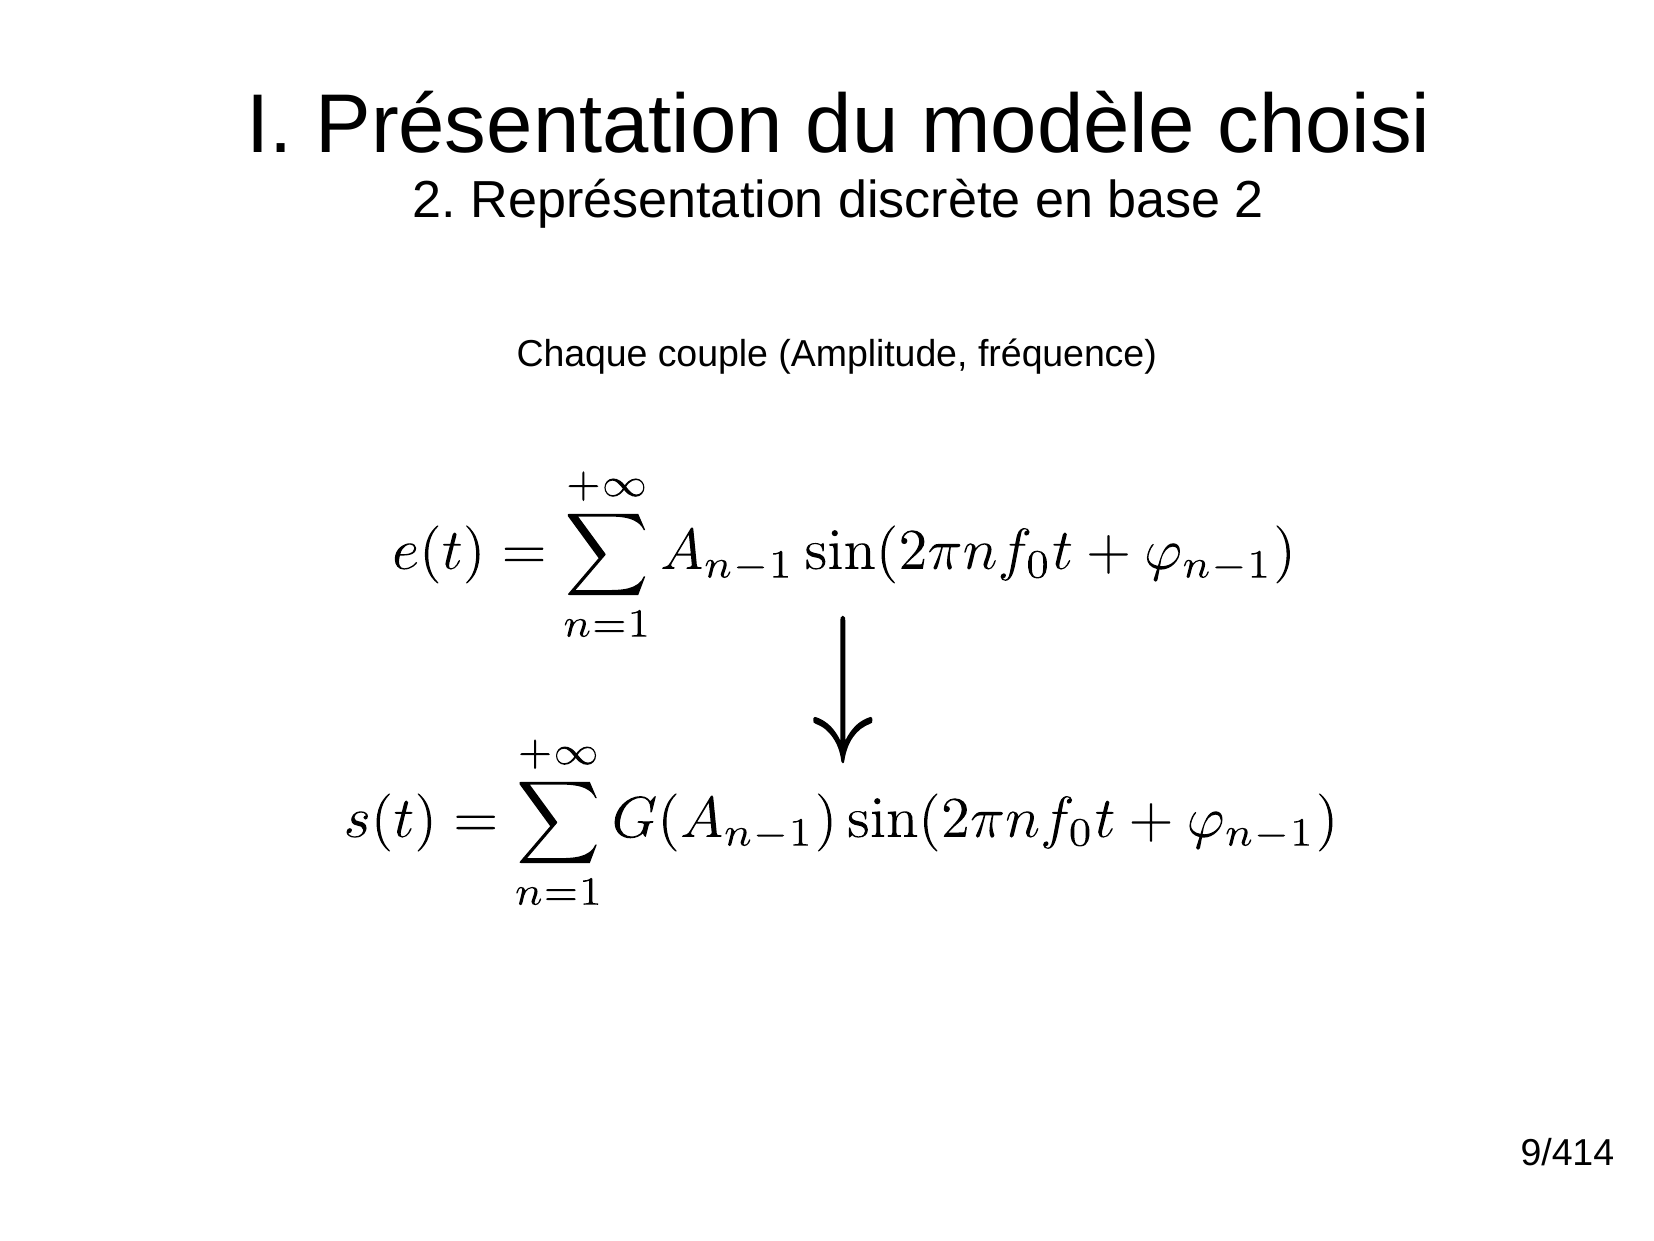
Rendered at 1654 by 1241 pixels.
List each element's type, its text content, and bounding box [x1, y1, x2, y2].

title I. Présentation du modèle choisi 2. Représentation discrète en base 2 [82, 49, 1595, 257]
text_box Chaque couple (Amplitude, fréquence) [501, 324, 1174, 382]
text_box <number>/414 [1505, 1124, 1654, 1182]
picture [344, 469, 1335, 908]
